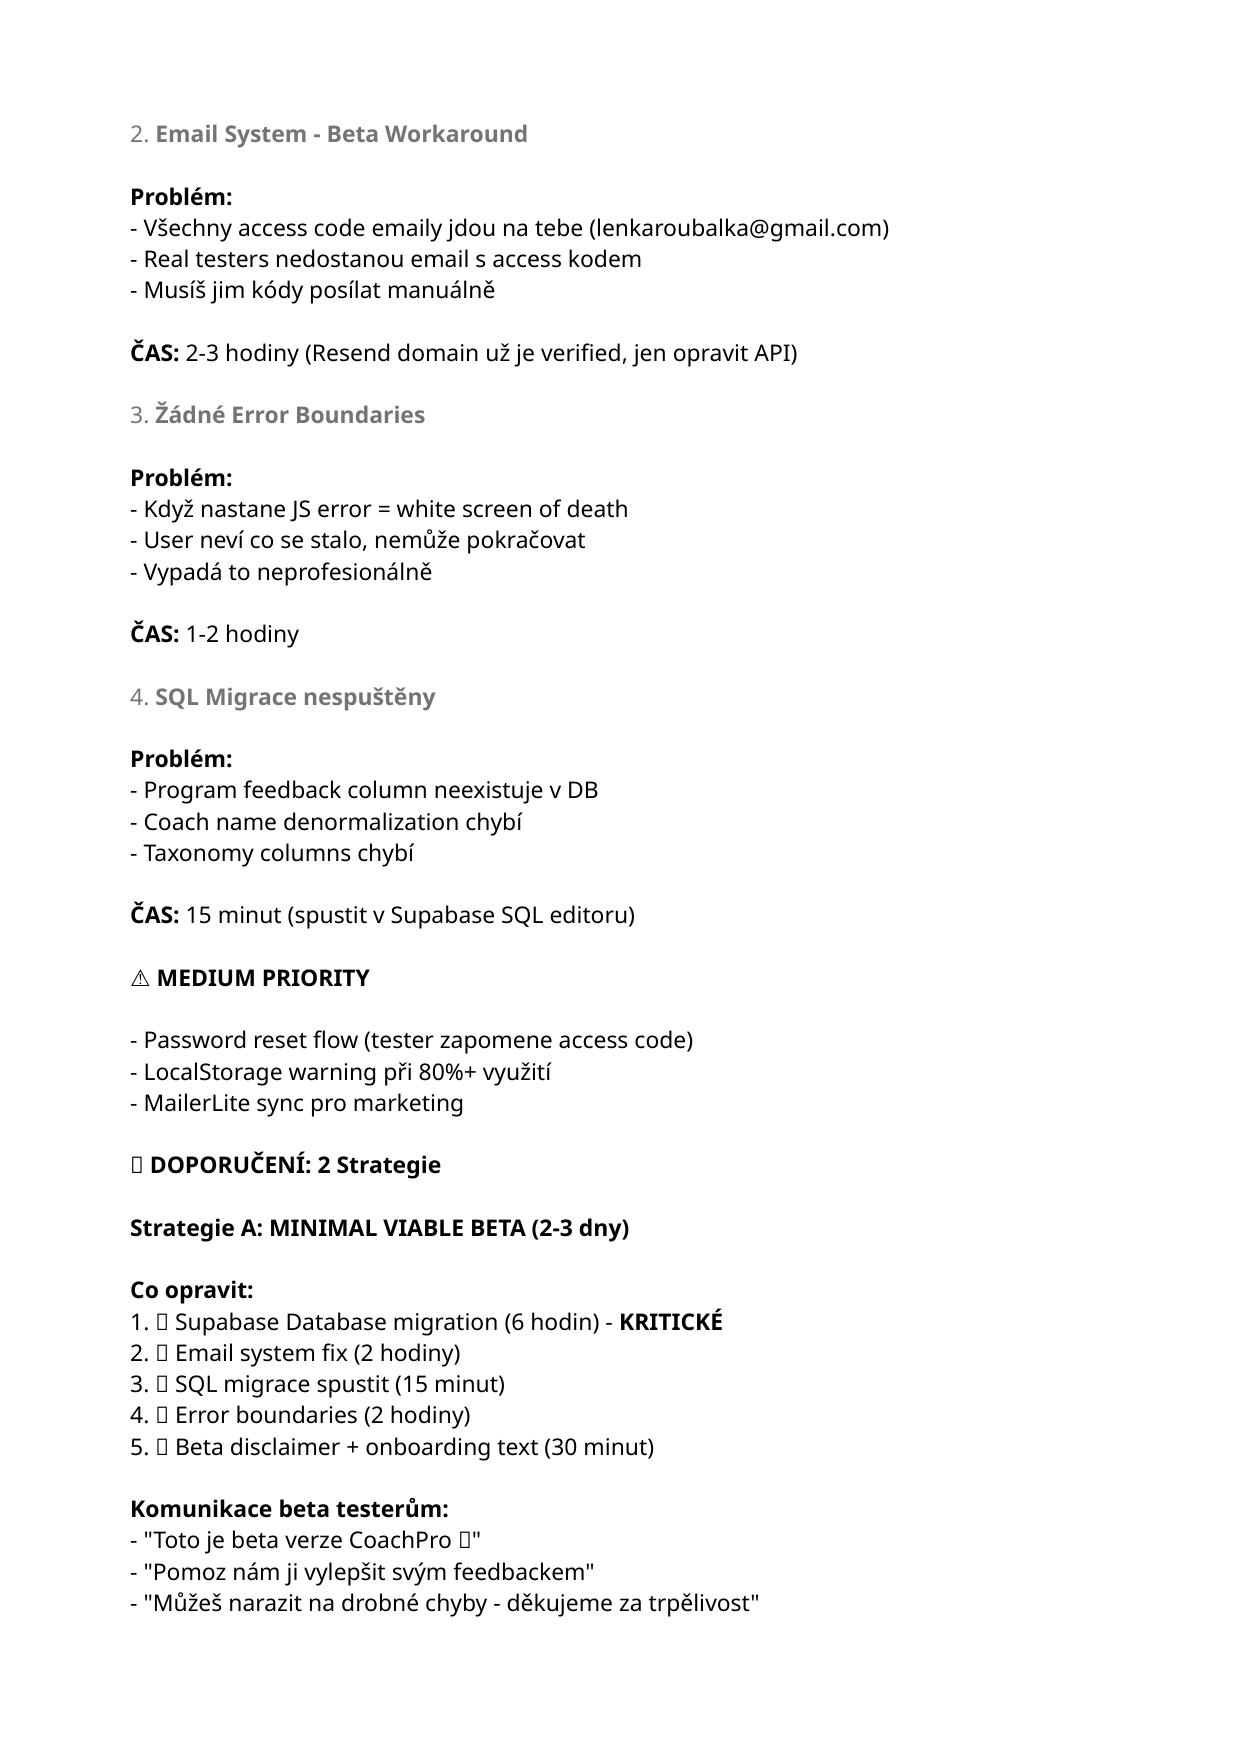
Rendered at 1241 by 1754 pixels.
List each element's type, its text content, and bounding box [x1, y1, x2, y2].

text ⚠️ MEDIUM PRIORITY [118, 962, 1122, 993]
text - LocalStorage warning při 80%+ využití [118, 1056, 1122, 1087]
text - Program feedback column neexistuje v DB [118, 774, 1122, 806]
text 💡 DOPORUČENÍ: 2 Strategie [118, 1149, 1122, 1181]
text Problém: [118, 181, 1122, 212]
text - Musíš jim kódy posílat manuálně [118, 274, 1122, 306]
text - Password reset flow (tester zapomene access code) [118, 1024, 1122, 1056]
text - Real testers nedostanou email s access kodem [118, 243, 1122, 274]
text 1. ✅ Supabase Database migration (6 hodin) - KRITICKÉ [118, 1306, 1122, 1337]
text ČAS: 1-2 hodiny [118, 618, 1122, 649]
text 2. Email System - Beta Workaround [118, 118, 1122, 149]
text - Když nastane JS error = white screen of death [118, 493, 1122, 524]
text Komunikace beta testerům: [118, 1493, 1122, 1524]
text Problém: [118, 743, 1122, 774]
text 2. ✅ Email system fix (2 hodiny) [118, 1337, 1122, 1368]
text - "Toto je beta verze CoachPro 🌿" [118, 1524, 1122, 1556]
text - MailerLite sync pro marketing [118, 1087, 1122, 1118]
text - "Můžeš narazit na drobné chyby - děkujeme za trpělivost" [118, 1587, 1122, 1618]
text - Taxonomy columns chybí [118, 837, 1122, 868]
text 3. Žádné Error Boundaries [118, 399, 1122, 431]
text - User neví co se stalo, nemůže pokračovat [118, 524, 1122, 556]
text - Coach name denormalization chybí [118, 806, 1122, 837]
text ČAS: 2-3 hodiny (Resend domain už je verified, jen opravit API) [118, 337, 1122, 368]
text - "Pomoz nám ji vylepšit svým feedbackem" [118, 1556, 1122, 1587]
text Problém: [118, 462, 1122, 493]
text 4. SQL Migrace nespuštěny [118, 681, 1122, 712]
text - Všechny access code emaily jdou na tebe (lenkaroubalka@gmail.com) [118, 212, 1122, 243]
text - Vypadá to neprofesionálně [118, 556, 1122, 587]
text 3. ✅ SQL migrace spustit (15 minut) [118, 1368, 1122, 1399]
text Co opravit: [118, 1274, 1122, 1306]
text 4. ✅ Error boundaries (2 hodiny) [118, 1399, 1122, 1431]
text Strategie A: MINIMAL VIABLE BETA (2-3 dny) [118, 1212, 1122, 1243]
text ČAS: 15 minut (spustit v Supabase SQL editoru) [118, 899, 1122, 931]
text 5. ✅ Beta disclaimer + onboarding text (30 minut) [118, 1431, 1122, 1462]
